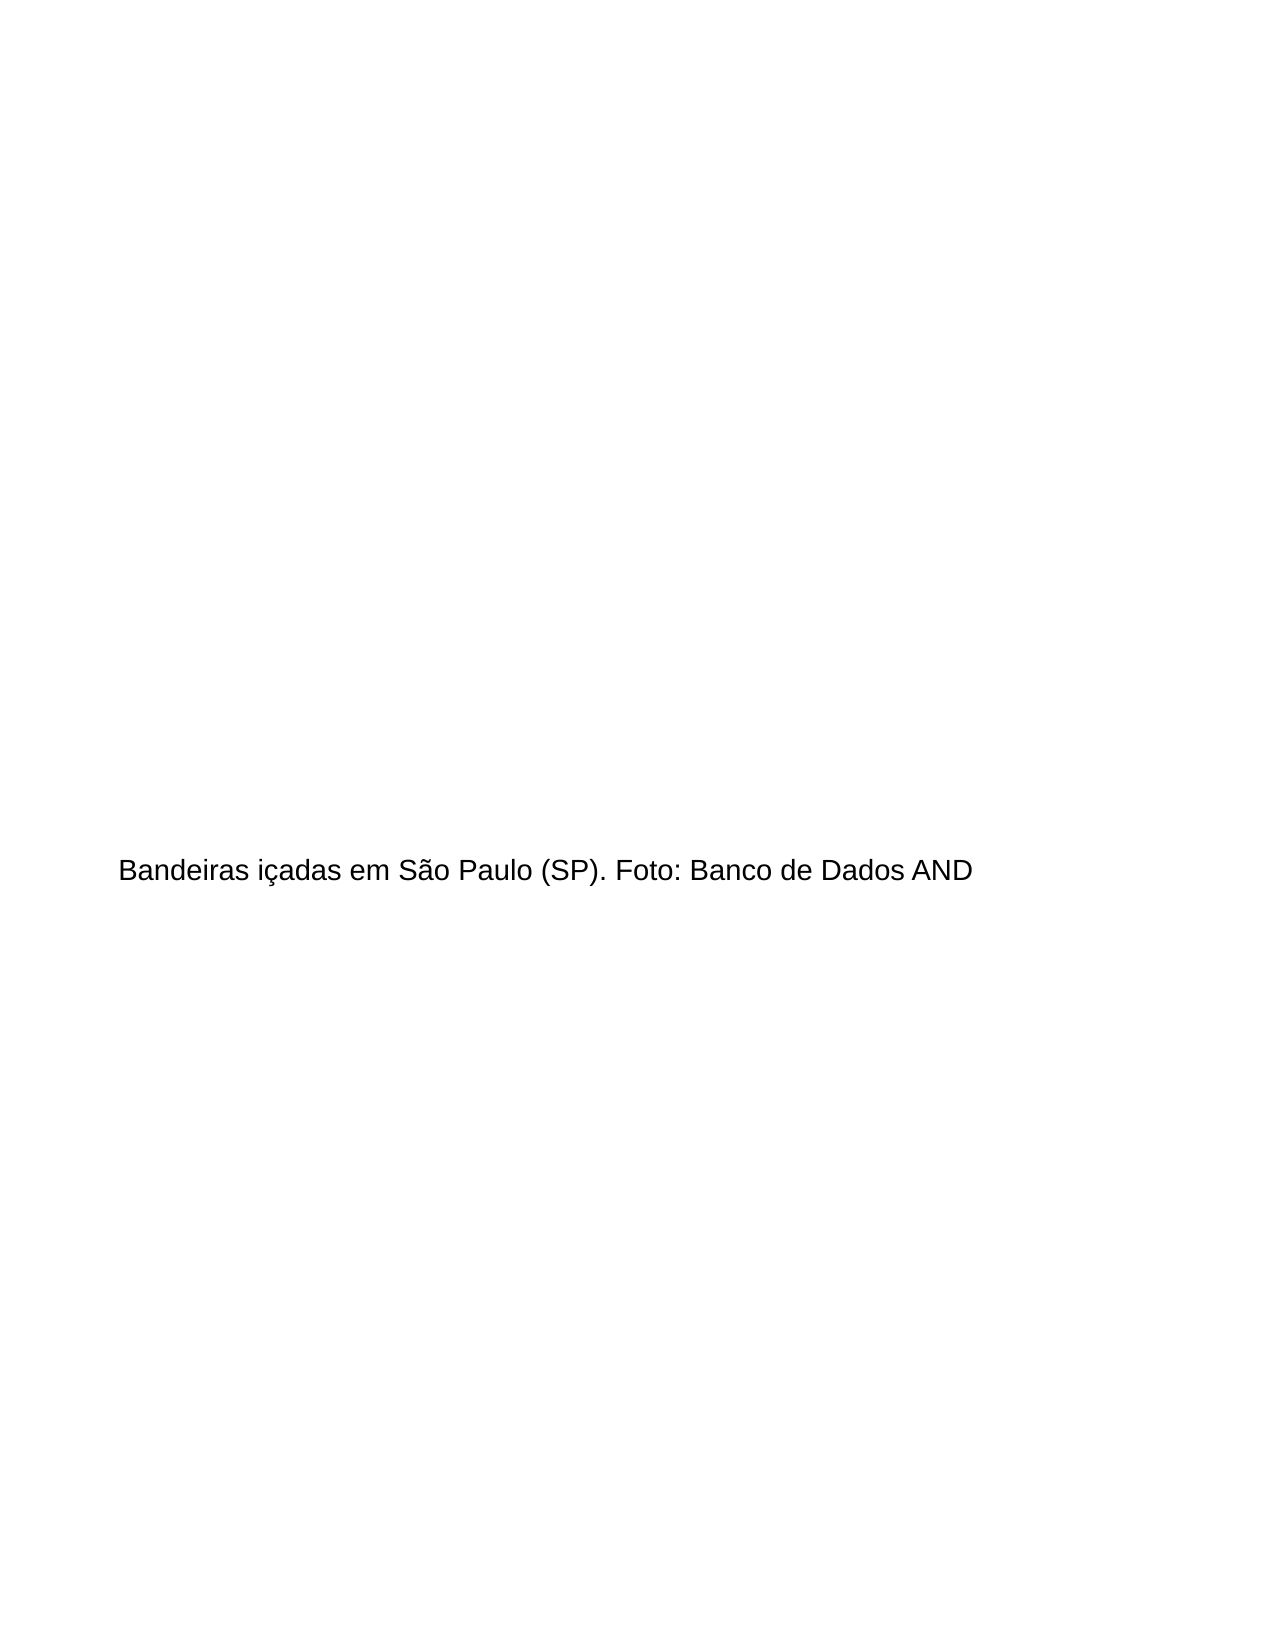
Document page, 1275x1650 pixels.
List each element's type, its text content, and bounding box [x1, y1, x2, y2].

text Bandeiras içadas em São Paulo (SP). Foto: Banco de Dados AND [118, 853, 1157, 886]
